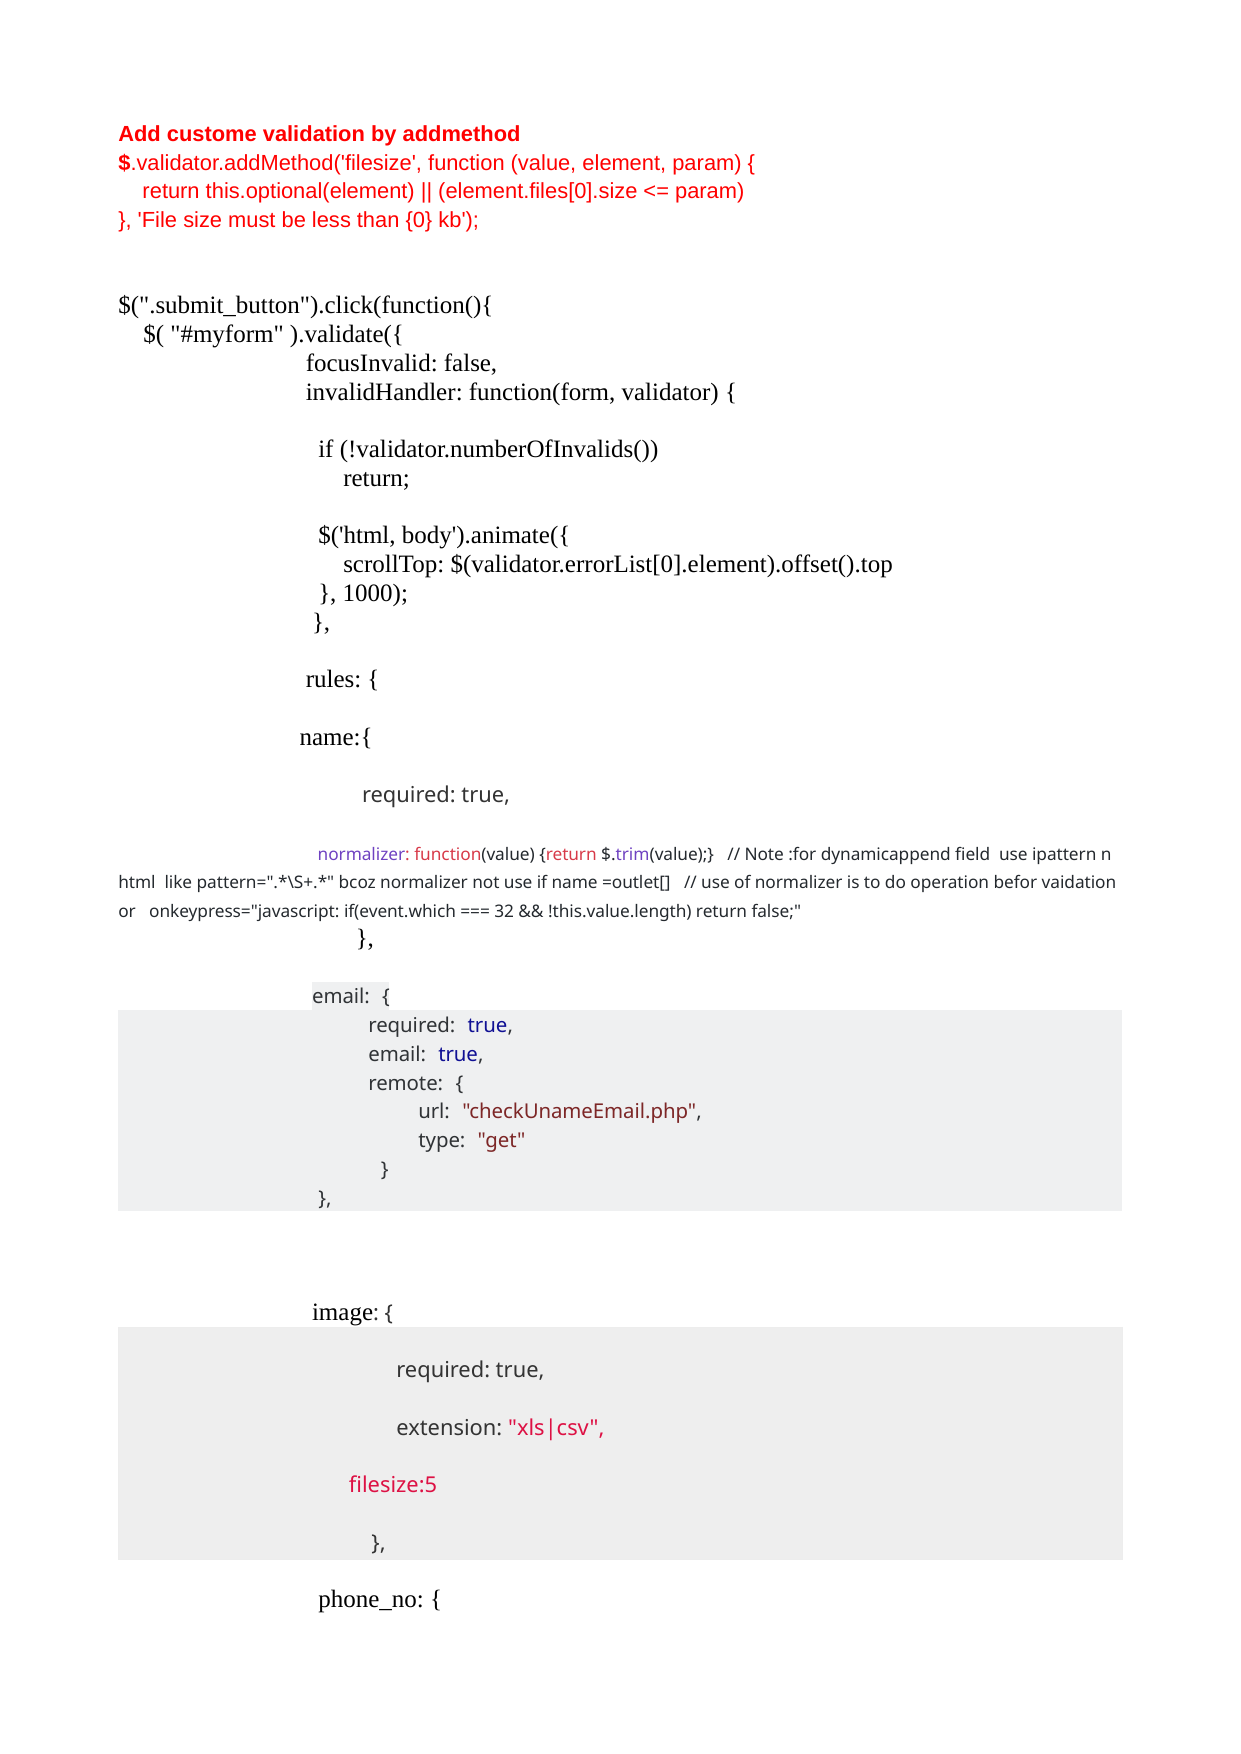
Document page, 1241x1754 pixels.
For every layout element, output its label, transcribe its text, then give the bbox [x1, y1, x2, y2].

text $.validator.addMethod('filesize', function (value, element, param) { [118, 146, 1122, 175]
text }, [118, 923, 1122, 952]
text $( "#myform" ).validate({ [118, 319, 1122, 348]
text }, [119, 1496, 1122, 1559]
text return; [118, 463, 1122, 492]
text rules: { [118, 664, 1122, 693]
text }, [118, 1183, 1122, 1211]
text }, [118, 607, 1122, 636]
text extension: "xls|csv", [119, 1381, 1122, 1438]
text url: "checkUnameEmail.php", [118, 1096, 1122, 1125]
text invalidHandler: function(form, validator) { [118, 377, 1122, 406]
text remote: { [118, 1068, 1122, 1096]
text required: true, [118, 1010, 1122, 1039]
text required: true, [119, 1328, 1122, 1381]
text $(".submit_button").click(function(){ [118, 291, 1122, 319]
text required: true, [118, 751, 1122, 809]
text return this.optional(element) || (element.files[0].size <= param) [118, 175, 1122, 204]
text if (!validator.numberOfInvalids()) [118, 434, 1122, 463]
text image: { [118, 1268, 1122, 1327]
text name:{ [118, 722, 1122, 751]
text phone_no: { [118, 1560, 1122, 1613]
text Add custome validation by addmethod [118, 118, 1122, 146]
text } [118, 1154, 1122, 1183]
text normalizer: function(value) {return $.trim(value);} // Note :for dynamicappend field use ipattern n html like pattern=".*\S+.*" bcoz normalizer not use if name =outlet[] // use of normalizer is to do operation befor vaidation or onkeypress="javascript: if(event.which === 32 && !this.value.length) return false;" [118, 809, 1122, 923]
text scrollTop: $(validator.errorList[0].element).offset().top [118, 549, 1122, 578]
text $('html, body').animate({ [118, 521, 1122, 549]
text email: true, [118, 1039, 1122, 1068]
text }, 'File size must be less than {0} kb'); [118, 204, 1122, 232]
text filesize:5 [119, 1438, 1122, 1496]
text }, 1000); [118, 578, 1122, 607]
text email: { [118, 981, 1122, 1010]
text type: "get" [118, 1125, 1122, 1154]
text focusInvalid: false, [118, 348, 1122, 377]
